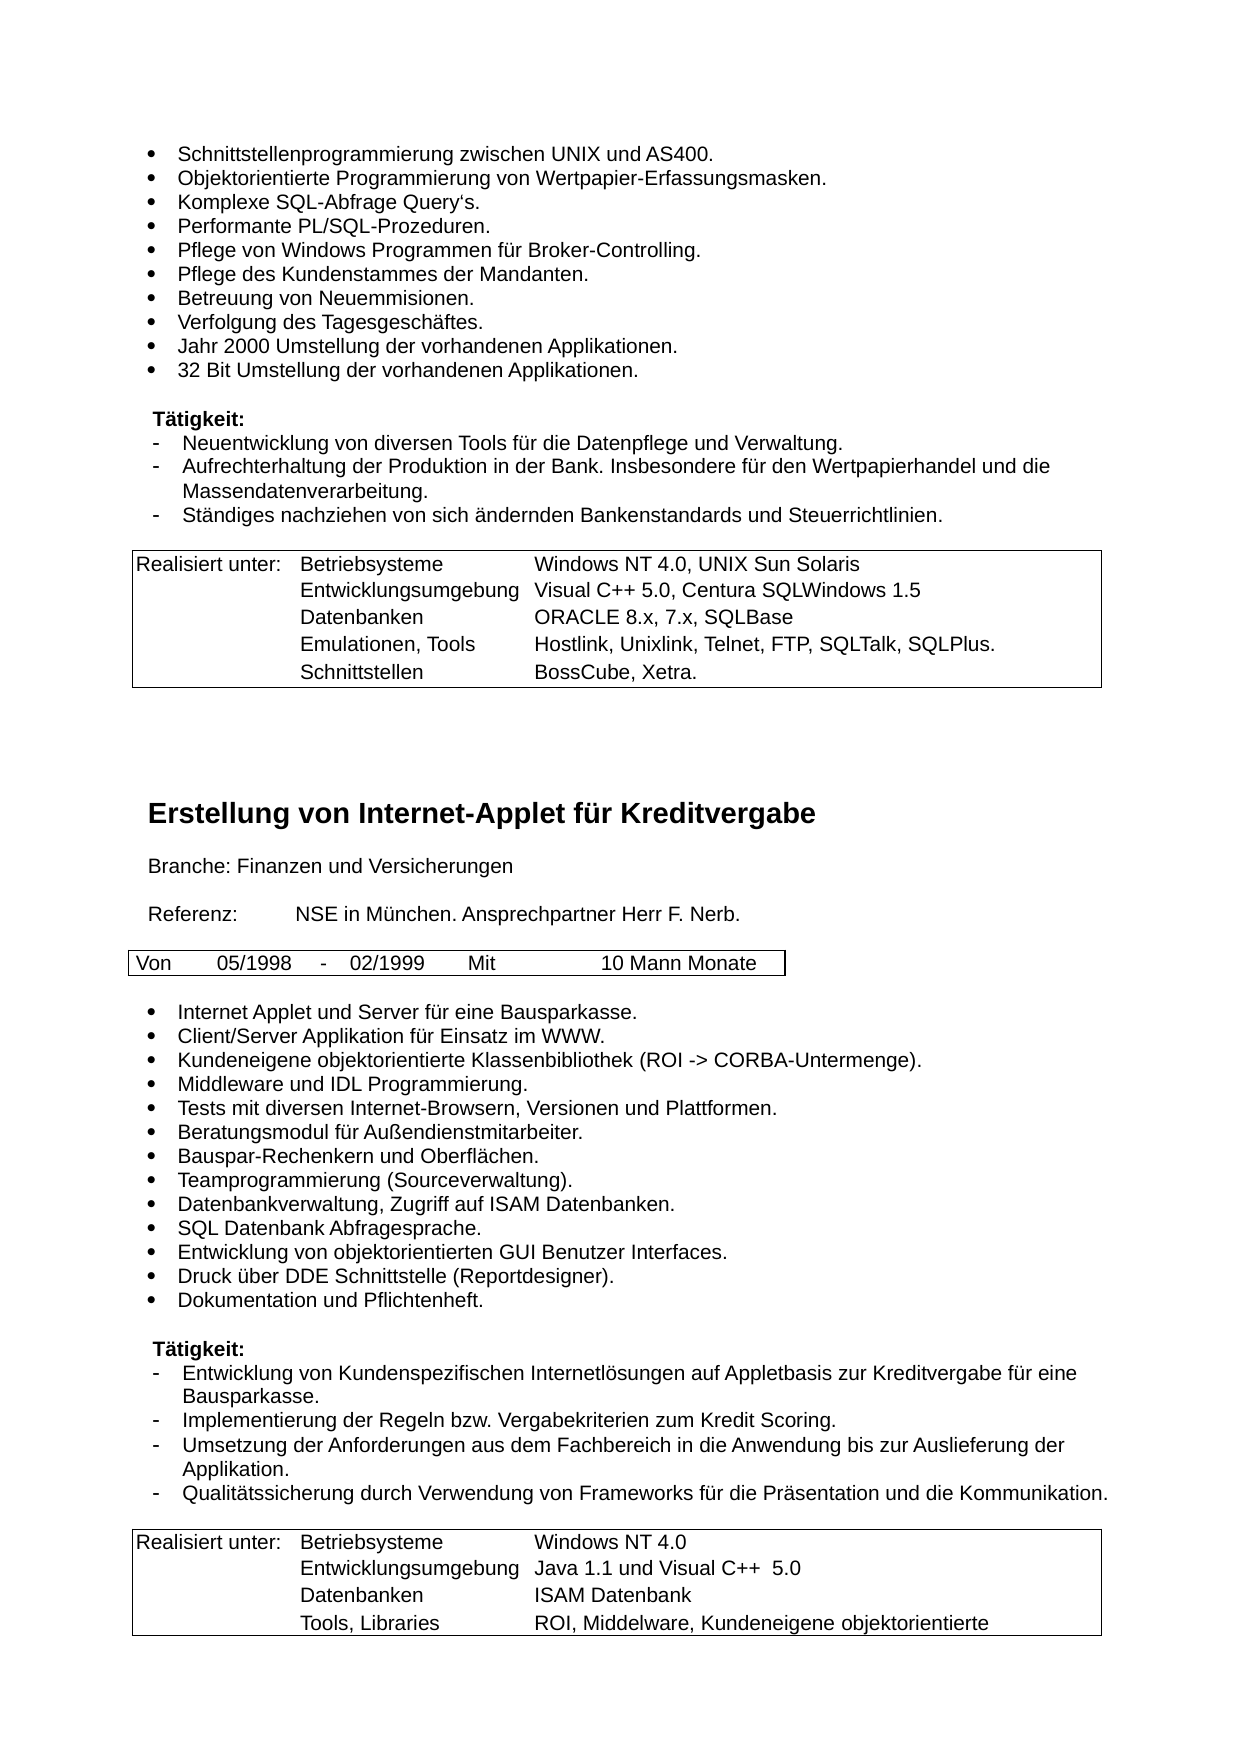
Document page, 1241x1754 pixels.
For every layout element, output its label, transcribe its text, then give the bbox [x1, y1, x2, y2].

table_header Realisiert unter: [133, 1530, 297, 1556]
table_cell ORACLE 8.x, 7.x, SQLBase [531, 605, 1101, 632]
table_cell [133, 1610, 297, 1635]
list Jahr 2000 Umstellung der vorhandenen Applikationen. [148, 334, 1110, 358]
list Middleware und IDL Programmierung. [148, 1072, 1110, 1096]
list Entwicklung von objektorientierten GUI Benutzer Interfaces. [148, 1240, 1110, 1264]
list 32 Bit Umstellung der vorhandenen Applikationen. [148, 358, 1110, 382]
list Beratungsmodul für Außendienstmitarbeiter. [148, 1120, 1110, 1144]
table_cell [133, 578, 297, 605]
list Internet Applet und Server für eine Bausparkasse. [148, 999, 1110, 1024]
table_cell BossCube, Xetra. [531, 660, 1101, 687]
list Client/Server Applikation für Einsatz im WWW. [148, 1024, 1110, 1048]
table_cell [133, 605, 297, 632]
table_cell Hostlink, Unixlink, Telnet, FTP, SQLTalk, SQLPlus. [531, 632, 1101, 659]
table_header 02/1999 [342, 951, 460, 974]
list Qualitätssicherung durch Verwendung von Frameworks für die Präsentation und die Kommunikation. [152, 1480, 1110, 1504]
table_header - [313, 951, 342, 974]
table_cell Emulationen, Tools [297, 632, 531, 659]
list Datenbankverwaltung, Zugriff auf ISAM Datenbanken. [148, 1192, 1110, 1216]
list Pflege von Windows Programmen für Broker-Controlling. [148, 238, 1110, 262]
table_cell ISAM Datenbank [531, 1583, 1101, 1610]
table_cell [133, 660, 297, 687]
list Pflege des Kundenstammes der Mandanten. [148, 262, 1110, 286]
list Entwicklung von Kundenspezifischen Internetlösungen auf Appletbasis zur Kreditvergabe für eine Bausparkasse. [152, 1360, 1110, 1408]
table_cell Datenbanken [297, 1583, 531, 1610]
list Teamprogrammierung (Sourceverwaltung). [148, 1168, 1110, 1192]
table_header 05/1998 [209, 951, 313, 974]
list Performante PL/SQL-Prozeduren. [148, 214, 1110, 238]
list Bauspar-Rechenkern und Oberflächen. [148, 1144, 1110, 1168]
table_cell ROI, Middelware, Kundeneigene objektorientierte [531, 1610, 1101, 1635]
list Druck über DDE Schnittstelle (Reportdesigner). [148, 1264, 1110, 1288]
table_cell [133, 1583, 297, 1610]
table_cell Java 1.1 und Visual C++ 5.0 [531, 1556, 1101, 1583]
list Neuentwicklung von diversen Tools für die Datenpflege und Verwaltung. [152, 430, 1110, 454]
list Schnittstellenprogrammierung zwischen UNIX und AS400. [148, 142, 1110, 166]
table_cell [133, 632, 297, 659]
table_header 10 Mann Monate [593, 951, 784, 974]
table_header Von [129, 951, 209, 974]
text Tätigkeit: [152, 1336, 1110, 1360]
table_header Betriebsysteme [297, 551, 531, 578]
table_header Betriebsysteme [297, 1530, 531, 1556]
table_cell Entwicklungsumgebung [297, 1556, 531, 1583]
table_cell Tools, Libraries [297, 1610, 531, 1635]
list Tests mit diversen Internet-Browsern, Versionen und Plattformen. [148, 1096, 1110, 1120]
list Objektorientierte Programmierung von Wertpapier-Erfassungsmasken. [148, 166, 1110, 190]
list Dokumentation und Pflichtenheft. [148, 1288, 1110, 1312]
text Tätigkeit: [152, 406, 1110, 430]
table_cell Schnittstellen [297, 660, 531, 687]
list Komplexe SQL-Abfrage Query‘s. [148, 190, 1110, 214]
list Ständiges nachziehen von sich ändernden Bankenstandards und Steuerrichtlinien. [152, 502, 1110, 526]
table_cell Visual C++ 5.0, Centura SQLWindows 1.5 [531, 578, 1101, 605]
table_cell Datenbanken [297, 605, 531, 632]
list Kundeneigene objektorientierte Klassenbibliothek (ROI -> CORBA-Untermenge). [148, 1048, 1110, 1072]
table_header Windows NT 4.0 [531, 1530, 1101, 1556]
list SQL Datenbank Abfragesprache. [148, 1216, 1110, 1240]
list Aufrechterhaltung der Produktion in der Bank. Insbesondere für den Wertpapierhandel und die Massendatenverarbeitung. [152, 454, 1110, 502]
text Branche: Finanzen und Versicherungen [148, 854, 1110, 878]
table_cell Entwicklungsumgebung [297, 578, 531, 605]
table_header Realisiert unter: [133, 551, 297, 578]
table_header Mit [460, 951, 593, 974]
list Betreuung von Neuemmisionen. [148, 286, 1110, 310]
list Implementierung der Regeln bzw. Vergabekriterien zum Kredit Scoring. [152, 1408, 1110, 1432]
subtitle Erstellung von Internet-Applet für Kreditvergabe [148, 796, 1110, 830]
table_cell [133, 1556, 297, 1583]
list Verfolgung des Tagesgeschäftes. [148, 310, 1110, 334]
text Referenz: NSE in München. Ansprechpartner Herr F. Nerb. [148, 902, 1110, 926]
table_header Windows NT 4.0, UNIX Sun Solaris [531, 551, 1101, 578]
list Umsetzung der Anforderungen aus dem Fachbereich in die Anwendung bis zur Auslieferung der Applikation. [152, 1432, 1110, 1480]
